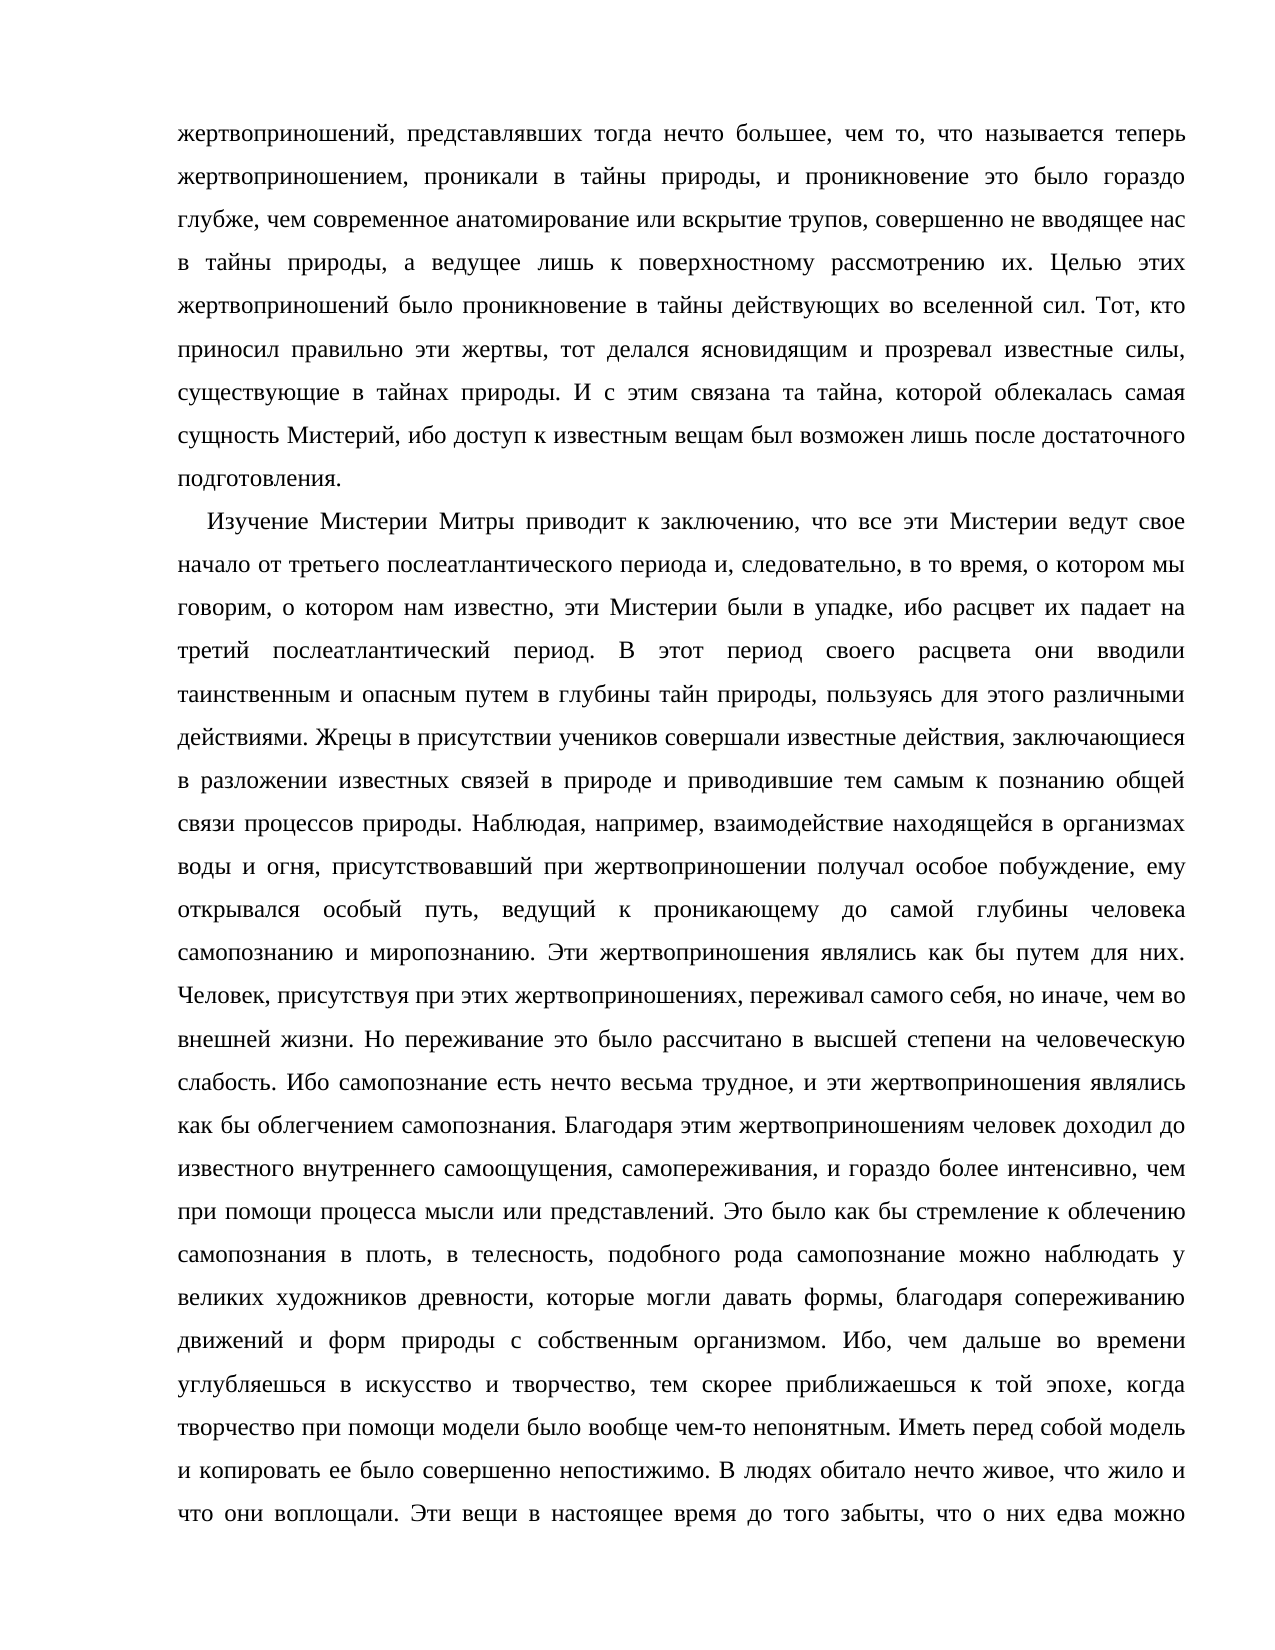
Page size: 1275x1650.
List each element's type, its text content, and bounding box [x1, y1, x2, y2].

text Изучение Мистерии Митры приводит к заключению, что все эти Мистерии ведут свое начало от третьего послеатлантического периода и, следовательно, в то время, о котором мы говорим, о котором нам известно, эти Мистерии были в упадке, ибо расцвет их падает на третий послеатлантический период. В этот период своего расцвета они вводили таинственным и опасным путем в глубины тайн природы, пользуясь для этого различными действиями. Жрецы в присутствии учеников совершали известные действия, заключающиеся в разложении известных связей в природе и приводившие тем самым к познанию общей связи процессов природы. Наблюдая, например, взаимодействие находящейся в организмах воды и огня, присутствовавший при жертвоприношении получал особое побуждение, ему открывался особый путь, ведущий к проникающему до самой глубины человека самопознанию и миропознанию. Эти жертвоприношения являлись как бы путем для них. Человек, присутствуя при этих жертвоприношениях, переживал самого себя, но иначе, чем во внешней жизни. Но переживание это было рассчитано в высшей степени на человеческую слабость. Ибо самопознание есть нечто весьма трудное, и эти жертвоприношения являлись как бы облегчением самопознания. Благодаря этим жертвоприношениям человек доходил до известного внутреннего самоощущения, самопереживания, и гораздо более интенсивно, чем при помощи процесса мысли или представлений. Это было как бы стремление к облечению самопознания в плоть, в телесность, подобного рода самопознание можно наблюдать у великих художников древности, которые могли давать формы, благодаря сопереживанию движений и форм природы с собственным организмом. Ибо, чем дальше во времени углубляешься в искусство и творчество, тем скорее приближаешься к той эпохе, когда творчество при помощи модели было вообще чем-то непонятным. Иметь перед собой модель и копировать ее было совершенно непостижимо. В людях обитало нечто живое, что жило и что они воплощали. Эти вещи в настоящее время до того забыты, что о них едва можно [177, 506, 1186, 1527]
text жертвоприношений, представлявших тогда нечто большее, чем то, что называется теперь жертвоприношением, проникали в тайны природы, и проникновение это было гораздо глубже, чем современное анатомирование или вскрытие трупов, совершенно не вводящее нас в тайны природы, а ведущее лишь к поверхностному рассмотрению их. Целью этих жертвоприношений было проникновение в тайны действующих во вселенной сил. Тот, кто приносил правильно эти жертвы, тот делался ясновидящим и прозревал известные силы, существующие в тайнах природы. И с этим связана та тайна, которой облекалась самая сущность Мистерий, ибо доступ к известным вещам был возможен лишь после достаточного подготовления. [177, 118, 1186, 492]
